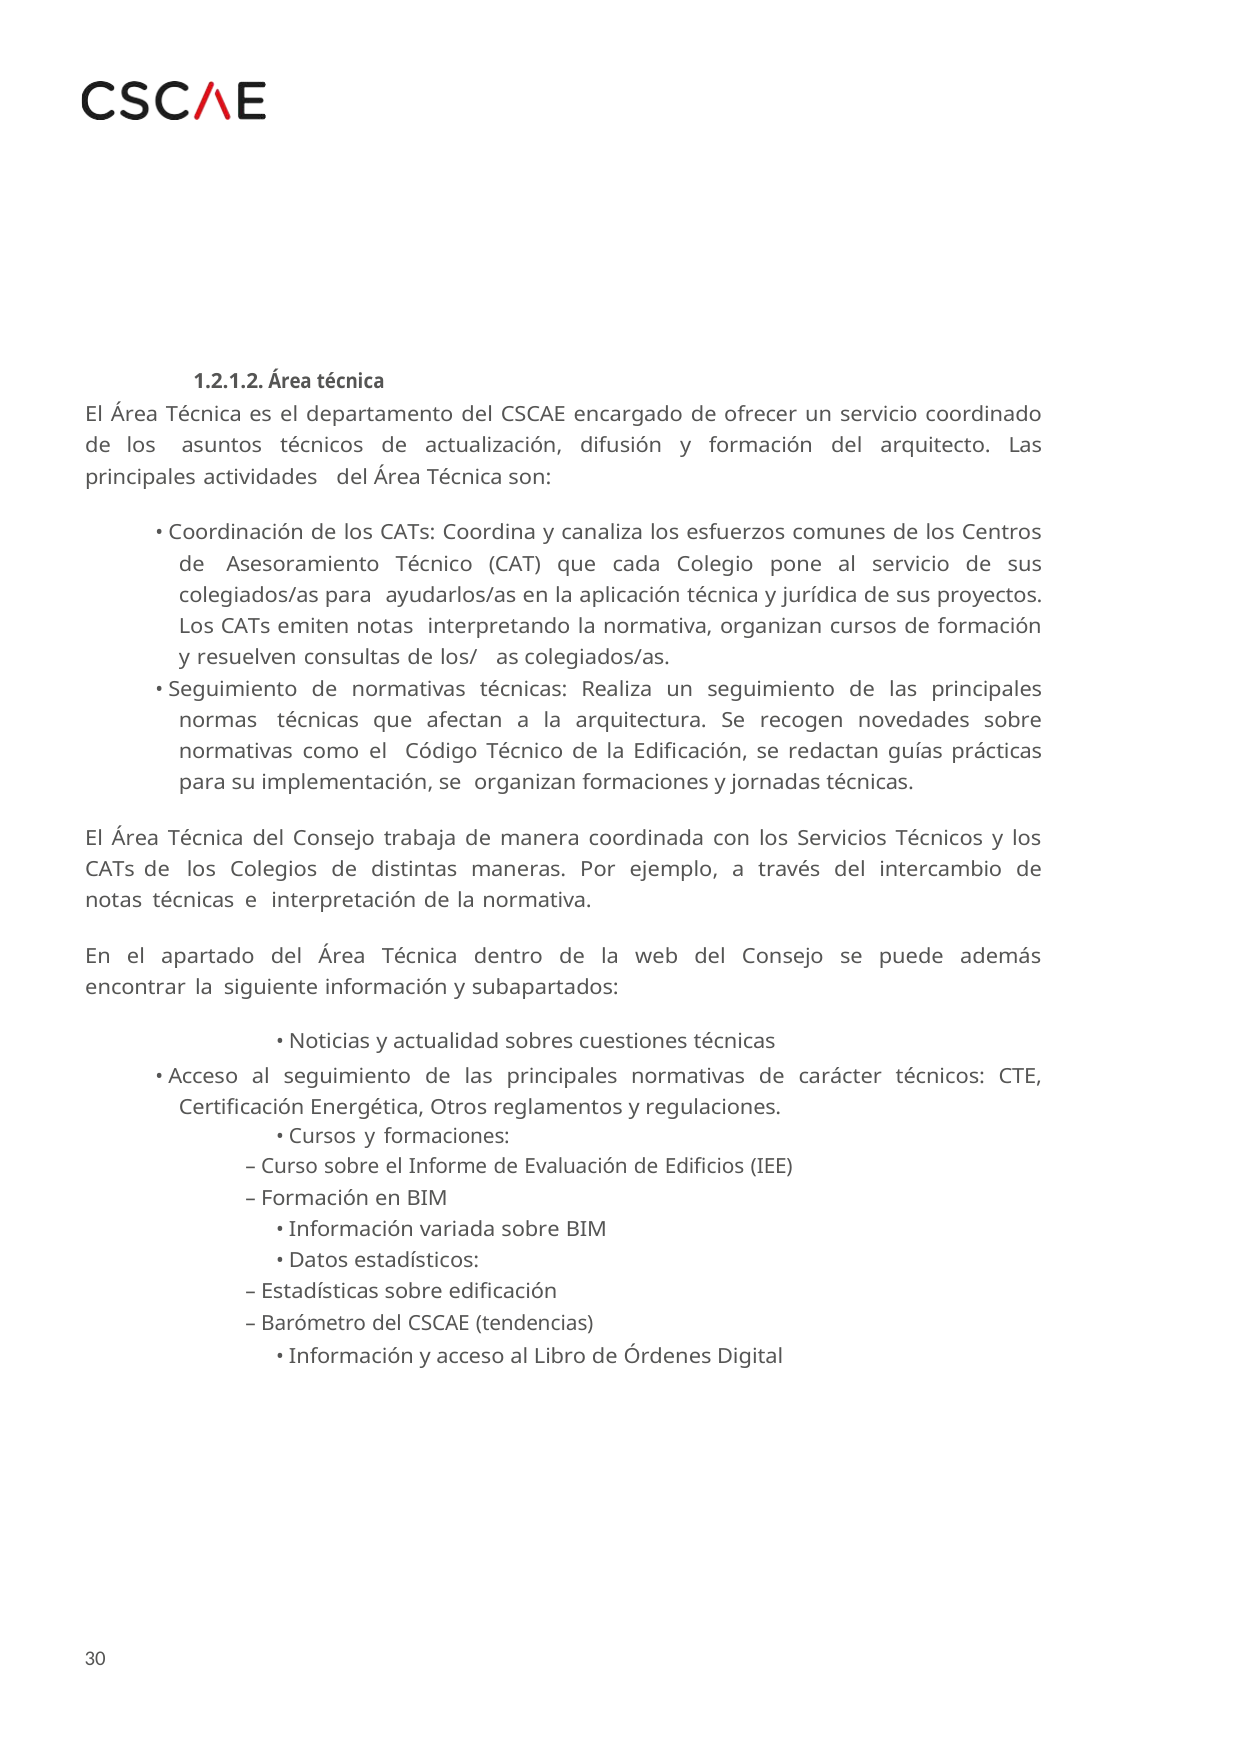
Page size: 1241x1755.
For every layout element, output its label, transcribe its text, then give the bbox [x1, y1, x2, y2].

list Coordinación de los CATs: Coordina y canaliza los esfuerzos comunes de los Centros de Asesoramiento Técnico (CAT) que cada Colegio pone al servicio de sus colegiados/as para ayudarlos/as en la aplicación técnica y jurídica de sus proyectos. Los CATs emiten notas interpretando la normativa, organizan cursos de formación y resuelven consultas de los/ as colegiados/as. [155, 515, 1042, 671]
list Datos estadísticos: [276, 1242, 1066, 1274]
list Noticias y actualidad sobres cuestiones técnicas [276, 1021, 1066, 1055]
list Información variada sobre BIM [276, 1211, 1066, 1242]
list Barómetro del CSCAE (tendencias) [245, 1305, 1066, 1336]
list Acceso al seguimiento de las principales normativas de carácter técnicos: CTE, Certiﬁcación Energética, Otros reglamentos y regulaciones. [155, 1058, 1042, 1121]
list Estadísticas sobre ediﬁcación [245, 1274, 1066, 1305]
list Curso sobre el Informe de Evaluación de Ediﬁcios (IEE) [245, 1149, 1066, 1180]
text El Área Técnica del Consejo trabaja de manera coordinada con los Servicios Técnicos y los CATs de los Colegios de distintas maneras. Por ejemplo, a través del intercambio de notas técnicas e interpretación de la normativa. [85, 820, 1042, 914]
text El Área Técnica es el departamento del CSCAE encargado de ofrecer un servicio coordinado de los asuntos técnicos de actualización, difusión y formación del arquitecto. Las principales actividades del Área Técnica son: [85, 397, 1042, 490]
list Cursos y formaciones: [276, 1121, 1066, 1149]
list Seguimiento de normativas técnicas: Realiza un seguimiento de las principales normas técnicas que afectan a la arquitectura. Se recogen novedades sobre normativas como el Código Técnico de la Ediﬁcación, se redactan guías prácticas para su implementación, se organizan formaciones y jornadas técnicas. [155, 671, 1042, 796]
list Formación en BIM [245, 1180, 1066, 1211]
list Información y acceso al Libro de Órdenes Digital [276, 1336, 1066, 1370]
list Área técnica [193, 367, 1066, 394]
text En el apartado del Área Técnica dentro de la web del Consejo se puede además encontrar la siguiente información y subapartados: [85, 938, 1042, 1001]
